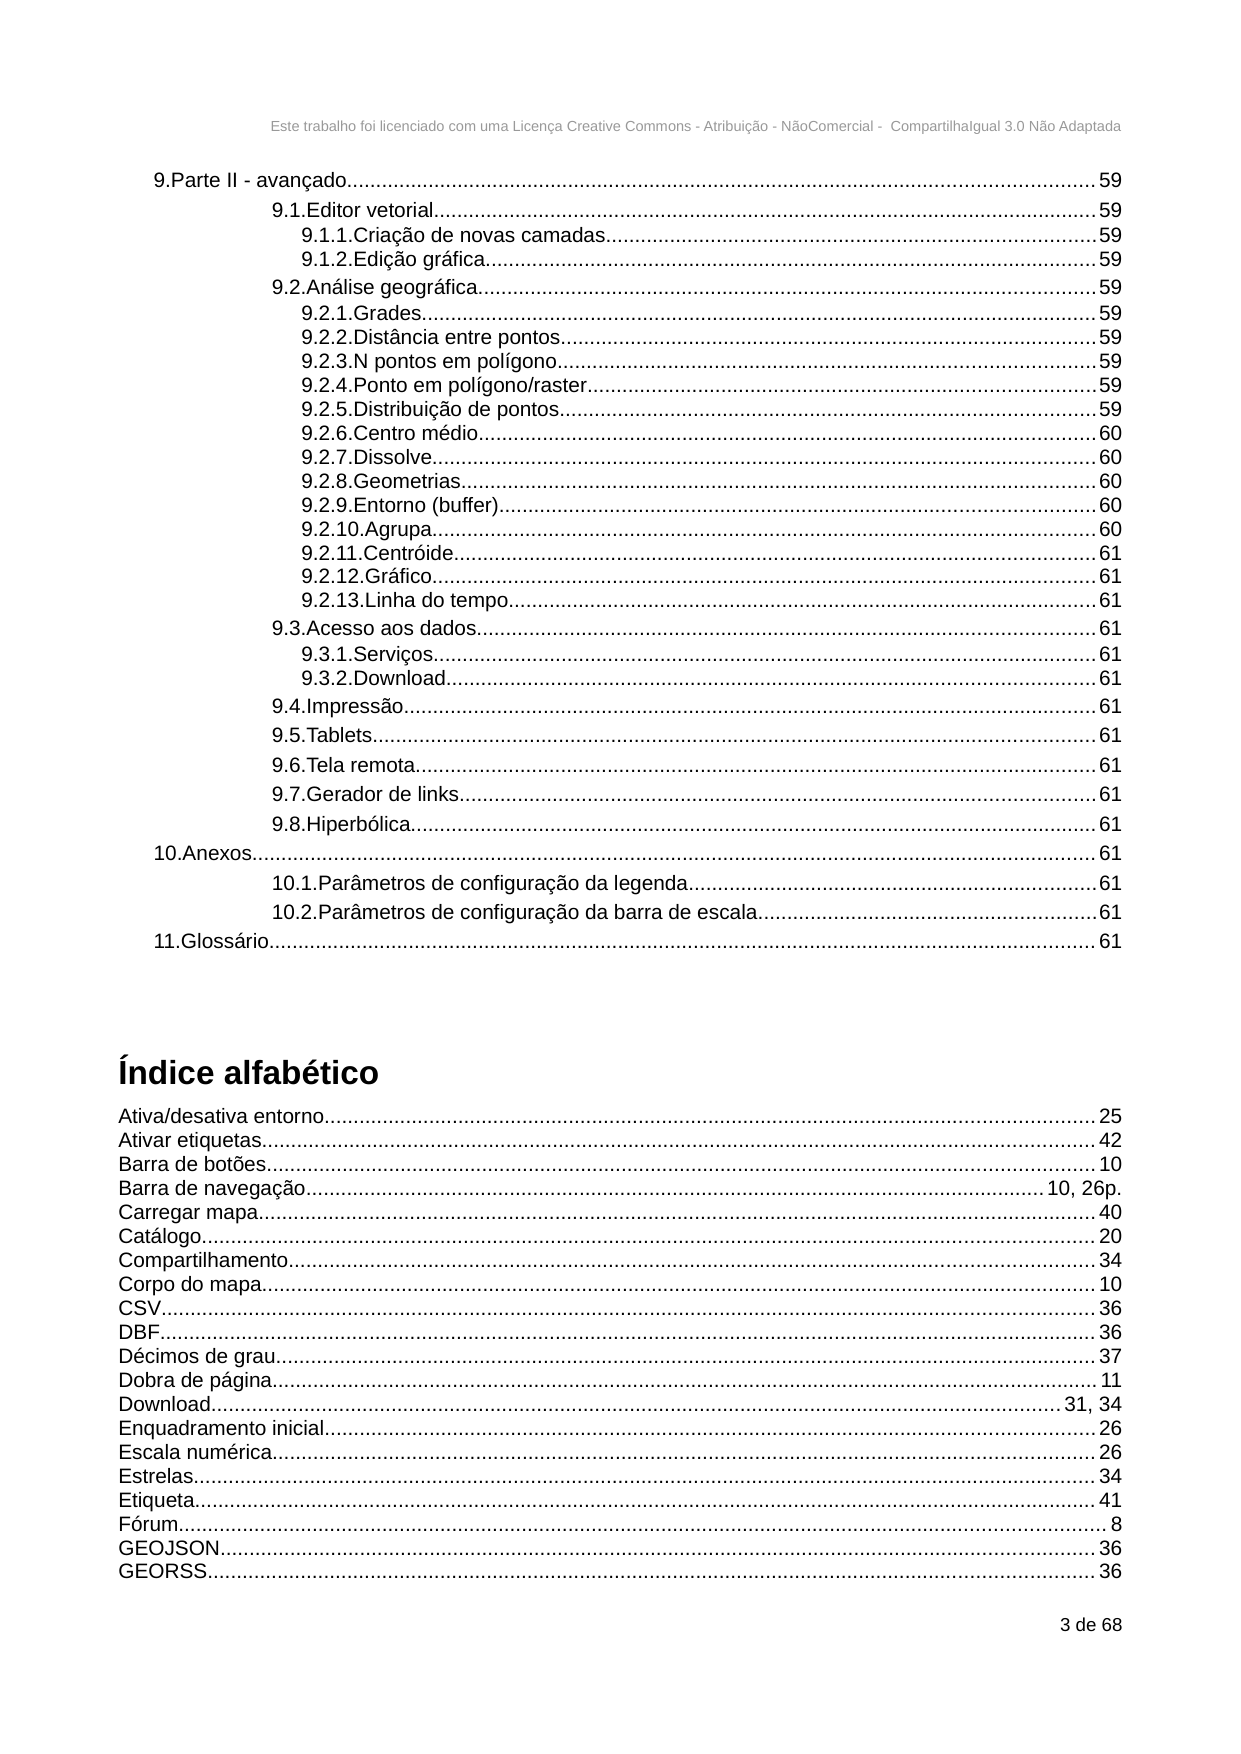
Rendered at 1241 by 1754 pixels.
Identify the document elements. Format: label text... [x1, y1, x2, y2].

text 9.2.12.Gráfico 61 [295, 564, 1122, 588]
text Barra de botões 10 [118, 1152, 1122, 1176]
text 9.2.7.Dissolve 60 [295, 444, 1122, 468]
text 9.2.9.Entorno (buffer) 60 [295, 492, 1122, 516]
text 9.2.10.Agrupa 60 [295, 516, 1122, 540]
text Download 31, 34 [118, 1392, 1122, 1416]
text 9.2.4.Ponto em polígono/raster 59 [295, 373, 1122, 397]
text 9.7.Gerador de links 61 [266, 778, 1122, 807]
text 10.2.Parâmetros de configuração da barra de escala 61 [266, 896, 1122, 925]
text 9.4.Impressão 61 [266, 689, 1122, 719]
text Enquadramento inicial 26 [118, 1416, 1122, 1439]
text 9.2.8.Geometrias 60 [295, 468, 1122, 492]
text GEORSS 36 [118, 1559, 1122, 1583]
text Carregar mapa 40 [118, 1200, 1122, 1224]
text 9.3.1.Serviços 61 [295, 642, 1122, 666]
text 9.2.6.Centro médio 60 [295, 421, 1122, 444]
text 10.Anexos 61 [118, 837, 1122, 866]
text Catálogo 20 [118, 1224, 1122, 1248]
text 9.2.2.Distância entre pontos 59 [295, 325, 1122, 349]
text 9.Parte II - avançado 59 [118, 164, 1122, 194]
text Ativa/desativa entorno 25 [118, 1104, 1122, 1128]
text 9.2.13.Linha do tempo 61 [295, 588, 1122, 612]
text 9.1.2.Edição gráfica 59 [295, 247, 1122, 271]
subtitle Índice alfabético [118, 1053, 1122, 1092]
text 10.1.Parâmetros de configuração da legenda 61 [266, 866, 1122, 896]
text Dobra de página 11 [118, 1368, 1122, 1392]
text Corpo do mapa 10 [118, 1272, 1122, 1296]
text Décimos de grau 37 [118, 1344, 1122, 1368]
text CSV 36 [118, 1296, 1122, 1320]
text 9.3.Acesso aos dados 61 [266, 612, 1122, 642]
text Fórum 8 [118, 1511, 1122, 1535]
text GEOJSON 36 [118, 1535, 1122, 1559]
text 9.3.2.Download 61 [295, 666, 1122, 689]
text 11.Glossário 61 [118, 925, 1122, 955]
text 9.5.Tablets 61 [266, 719, 1122, 748]
text 9.2.1.Grades 59 [295, 301, 1122, 325]
text 9.2.5.Distribuição de pontos 59 [295, 397, 1122, 421]
text 9.8.Hiperbólica 61 [266, 807, 1122, 837]
text Ativar etiquetas 42 [118, 1128, 1122, 1152]
text Barra de navegação 10, 26p. [118, 1176, 1122, 1200]
text 9.2.11.Centróide 61 [295, 540, 1122, 564]
text 9.1.Editor vetorial 59 [266, 194, 1122, 223]
text 9.2.3.N pontos em polígono 59 [295, 349, 1122, 373]
text DBF 36 [118, 1320, 1122, 1344]
text 9.1.1.Criação de novas camadas 59 [295, 223, 1122, 247]
text 9.2.Análise geográfica 59 [266, 271, 1122, 301]
text Etiqueta 41 [118, 1487, 1122, 1511]
text Escala numérica 26 [118, 1439, 1122, 1463]
text 9.6.Tela remota 61 [266, 748, 1122, 778]
text Compartilhamento 34 [118, 1248, 1122, 1272]
text Estrelas 34 [118, 1463, 1122, 1487]
